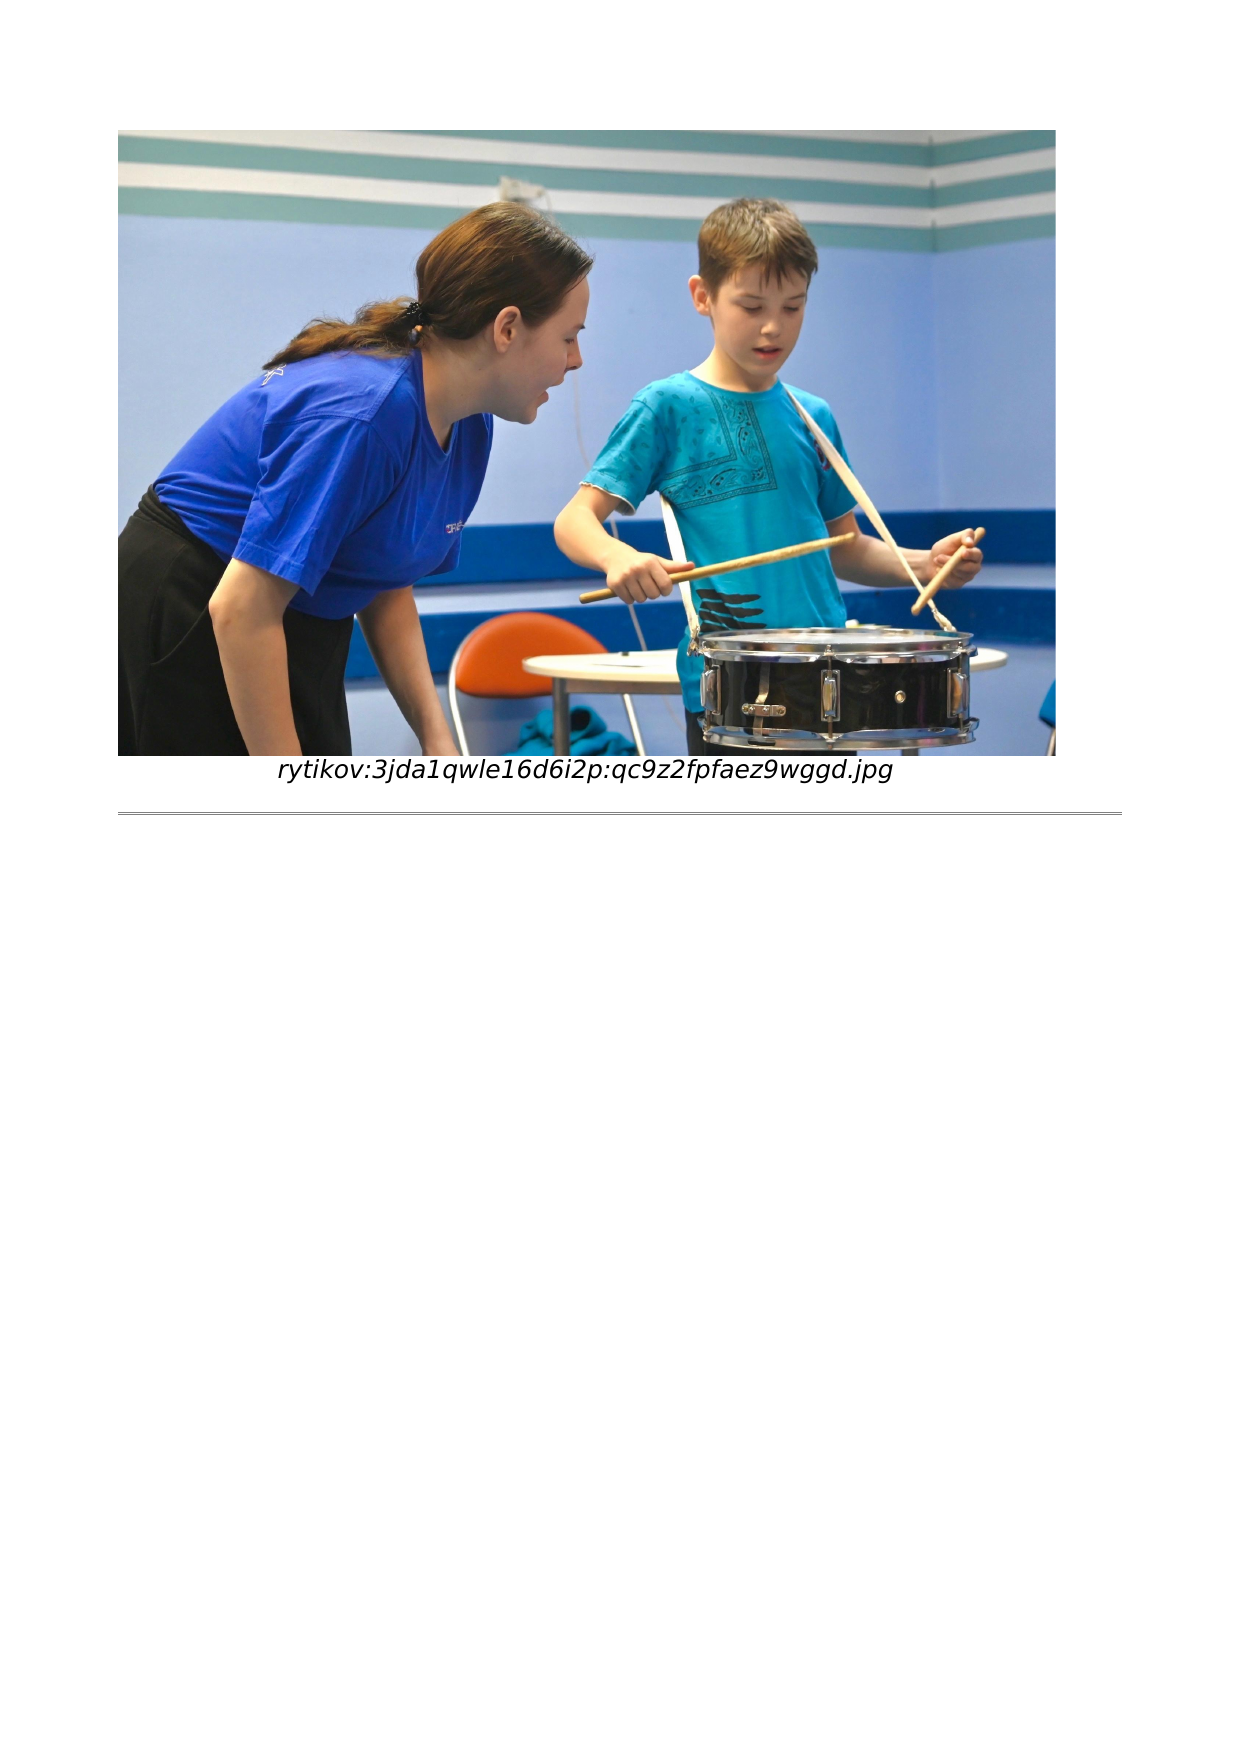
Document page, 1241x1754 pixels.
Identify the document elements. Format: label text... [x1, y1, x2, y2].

picture [118, 130, 1056, 756]
picture [588, 749, 601, 756]
text rytikov:3jda1qwle16d6i2p:qc9z2fpfaez9wggd.jpg [118, 756, 1056, 785]
